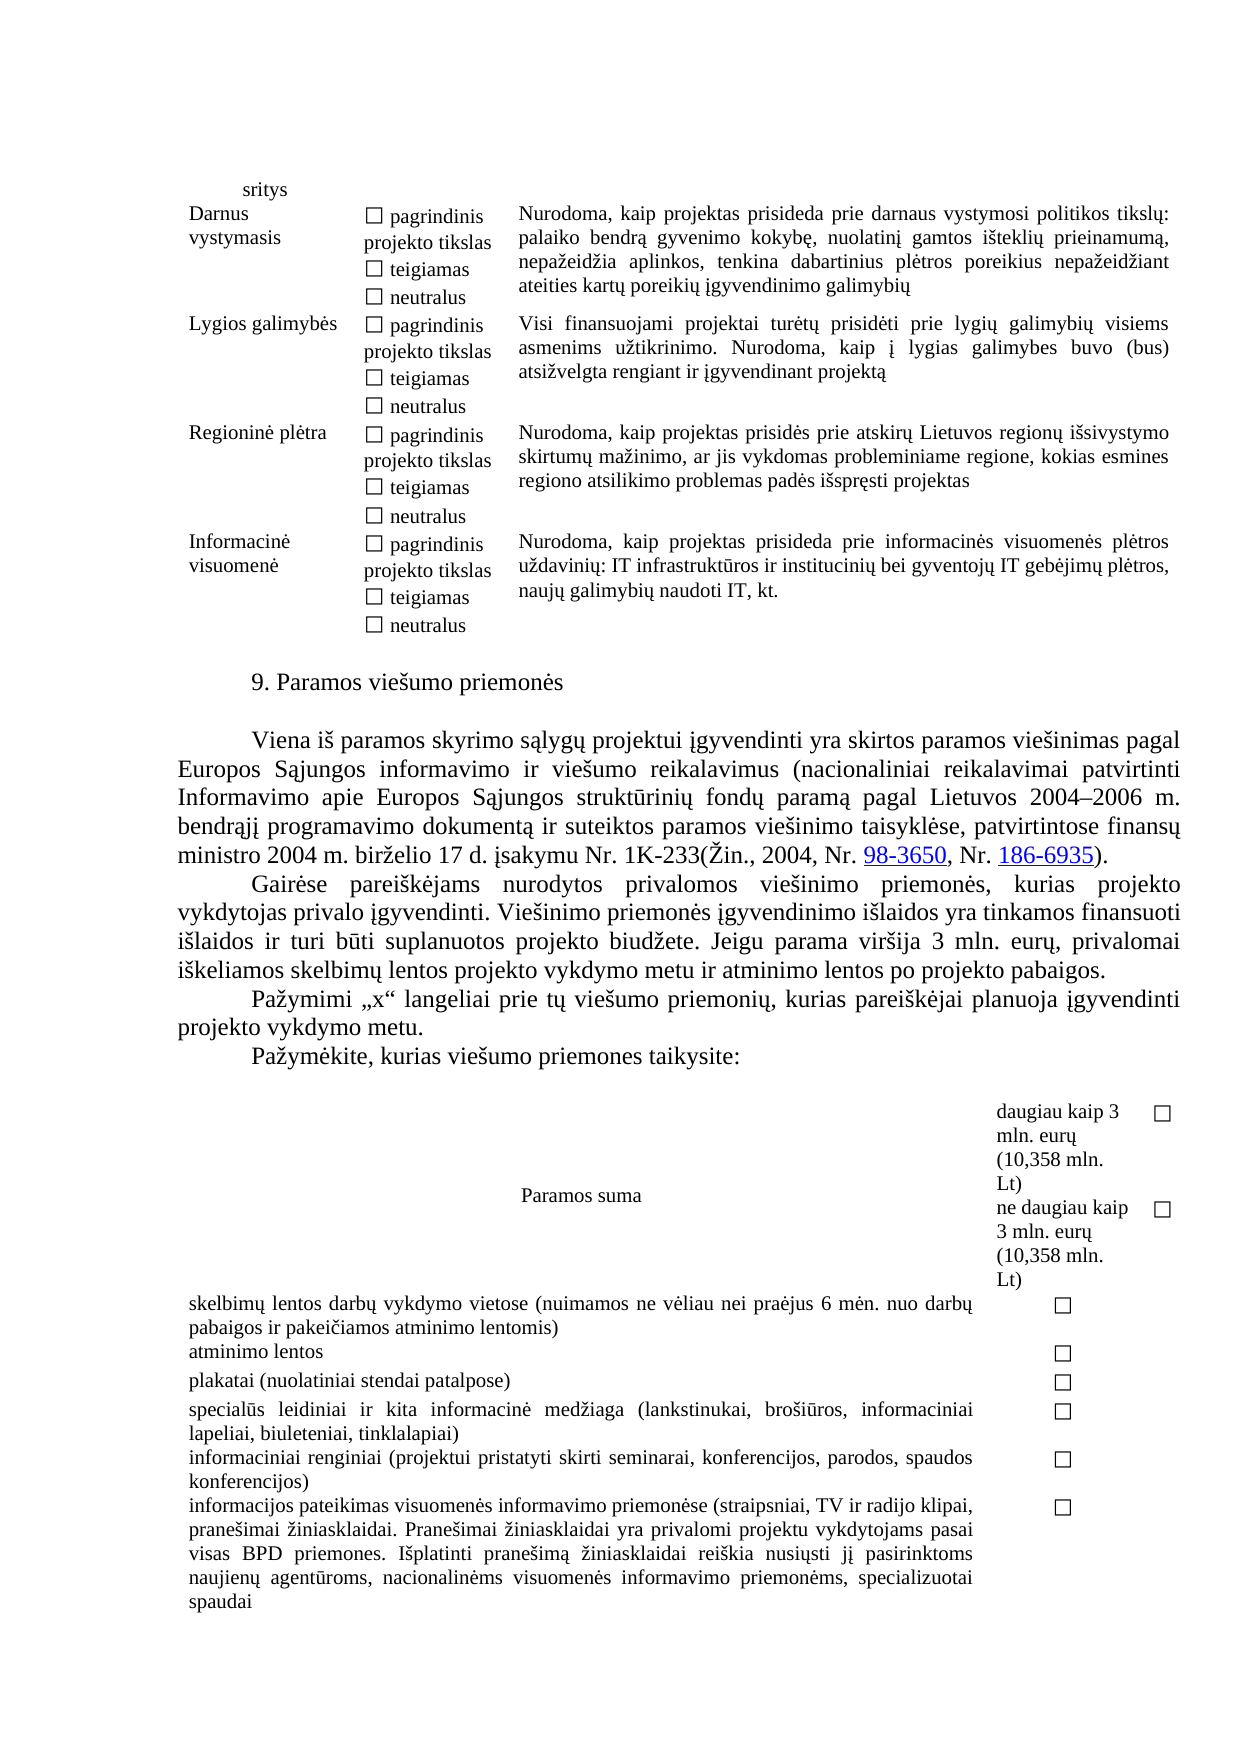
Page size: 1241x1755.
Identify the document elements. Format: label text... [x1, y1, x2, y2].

table_cell ⬜ [985, 1339, 1141, 1368]
table_header ⬜ [1141, 1099, 1181, 1195]
table_cell informaciniai renginiai (projektui pristatyti skirti seminarai, konferencijos, parodos, spaudos konferencijos) [177, 1445, 985, 1493]
table_cell ⬜ pagrindinis projekto tikslas ⬜ teigiamas ⬜ neutralus [353, 420, 507, 529]
table_cell [1141, 1493, 1181, 1613]
table_cell [1141, 1339, 1181, 1368]
table_cell [1141, 1291, 1181, 1339]
table_cell ⬜ [985, 1493, 1141, 1613]
table_cell ⬜ [985, 1445, 1141, 1493]
table_cell ⬜ [985, 1397, 1141, 1445]
table_cell atminimo lentos [177, 1339, 985, 1368]
table_cell [1141, 1368, 1181, 1397]
text Pažymimi „x“ langeliai prie tų viešumo priemonių, kurias pareiškėjai planuoja įgyvendinti projekto vykdymo metu. [177, 984, 1181, 1041]
table_cell ⬜ [985, 1368, 1141, 1397]
table_header [353, 177, 507, 201]
table_cell ⬜ [985, 1291, 1141, 1339]
table_cell Darnus vystymasis [177, 201, 352, 311]
table_cell Nurodoma, kaip projektas prisidės prie atskirų Lietuvos regionų išsivystymo skirtumų mažinimo, ar jis vykdomas probleminiame regione, kokias esmines regiono atsilikimo problemas padės išspręsti projektas [507, 420, 1181, 529]
table_cell informacijos pateikimas visuomenės informavimo priemonėse (straipsniai, TV ir radijo klipai, pranešimai žiniasklaidai. Pranešimai žiniasklaidai yra privalomi projektu vykdytojams pasai visas BPD priemones. Išplatinti pranešimą žiniasklaidai reiškia nusiųsti jį pasirinktoms naujienų agentūroms, nacionalinėms visuomenės informavimo priemonėms, specializuotai spaudai [177, 1493, 985, 1613]
table_cell plakatai (nuolatiniai stendai patalpose) [177, 1368, 985, 1397]
table_cell [1141, 1445, 1181, 1493]
table_header Paramos suma [177, 1099, 985, 1291]
text Gairėse pareiškėjams nurodytos privalomos viešinimo priemonės, kurias projekto vykdytojas privalo įgyvendinti. Viešinimo priemonės įgyvendinimo išlaidos yra tinkamos finansuoti išlaidos ir turi būti suplanuotos projekto biudžete. Jeigu parama viršija 3 mln. eurų, privalomai iškeliamos skelbimų lentos projekto vykdymo metu ir atminimo lentos po projekto pabaigos. [177, 869, 1181, 984]
table_cell skelbimų lentos darbų vykdymo vietose (nuimamos ne vėliau nei praėjus 6 mėn. nuo darbų pabaigos ir pakeičiamos atminimo lentomis) [177, 1291, 985, 1339]
table_header sritys [177, 177, 352, 201]
table_header [507, 177, 1181, 201]
text 9. Paramos viešumo priemonės [177, 667, 1181, 696]
table_cell specialūs leidiniai ir kita informacinė medžiaga (lankstinukai, brošiūros, informaciniai lapeliai, biuleteniai, tinklalapiai) [177, 1397, 985, 1445]
text Viena iš paramos skyrimo sąlygų projektui įgyvendinti yra skirtos paramos viešinimas pagal Europos Sąjungos informavimo ir viešumo reikalavimus (nacionaliniai reikalavimai patvirtinti Informavimo apie Europos Sąjungos struktūrinių fondų paramą pagal Lietuvos 2004–2006 m. bendrąjį programavimo dokumentą ir suteiktos paramos viešinimo taisyklėse, patvirtintose finansų ministro 2004 m. birželio 17 d. įsakymu Nr. 1K-233(Žin., 2004, Nr. 98-3650, Nr. 186-6935). [177, 725, 1181, 869]
table_cell ne daugiau kaip 3 mln. eurų (10,358 mln. Lt) [985, 1195, 1141, 1291]
table_cell ⬜ pagrindinis projekto tikslas ⬜ teigiamas ⬜ neutralus [353, 529, 507, 639]
table_cell ⬜ [1141, 1195, 1181, 1291]
table_cell Nurodoma, kaip projektas prisideda prie darnaus vystymosi politikos tikslų: palaiko bendrą gyvenimo kokybę, nuolatinį gamtos išteklių prieinamumą, nepažeidžia aplinkos, tenkina dabartinius plėtros poreikius nepažeidžiant ateities kartų poreikių įgyvendinimo galimybių [507, 201, 1181, 311]
table_cell Regioninė plėtra [177, 420, 352, 529]
table_cell [1141, 1397, 1181, 1445]
text Pažymėkite, kurias viešumo priemones taikysite: [177, 1041, 1181, 1070]
table_cell ⬜ pagrindinis projekto tikslas ⬜ teigiamas ⬜ neutralus [353, 201, 507, 311]
table_cell Nurodoma, kaip projektas prisideda prie informacinės visuomenės plėtros uždavinių: IT infrastruktūros ir institucinių bei gyventojų IT gebėjimų plėtros, naujų galimybių naudoti IT, kt. [507, 529, 1181, 639]
table_cell Lygios galimybės [177, 311, 352, 420]
table_cell ⬜ pagrindinis projekto tikslas ⬜ teigiamas ⬜ neutralus [353, 311, 507, 420]
table_header daugiau kaip 3 mln. eurų (10,358 mln. Lt) [985, 1099, 1141, 1195]
table_cell Informacinė visuomenė [177, 529, 352, 639]
table_cell Visi finansuojami projektai turėtų prisidėti prie lygių galimybių visiems asmenims užtikrinimo. Nurodoma, kaip į lygias galimybes buvo (bus) atsižvelgta rengiant ir įgyvendinant projektą [507, 311, 1181, 420]
